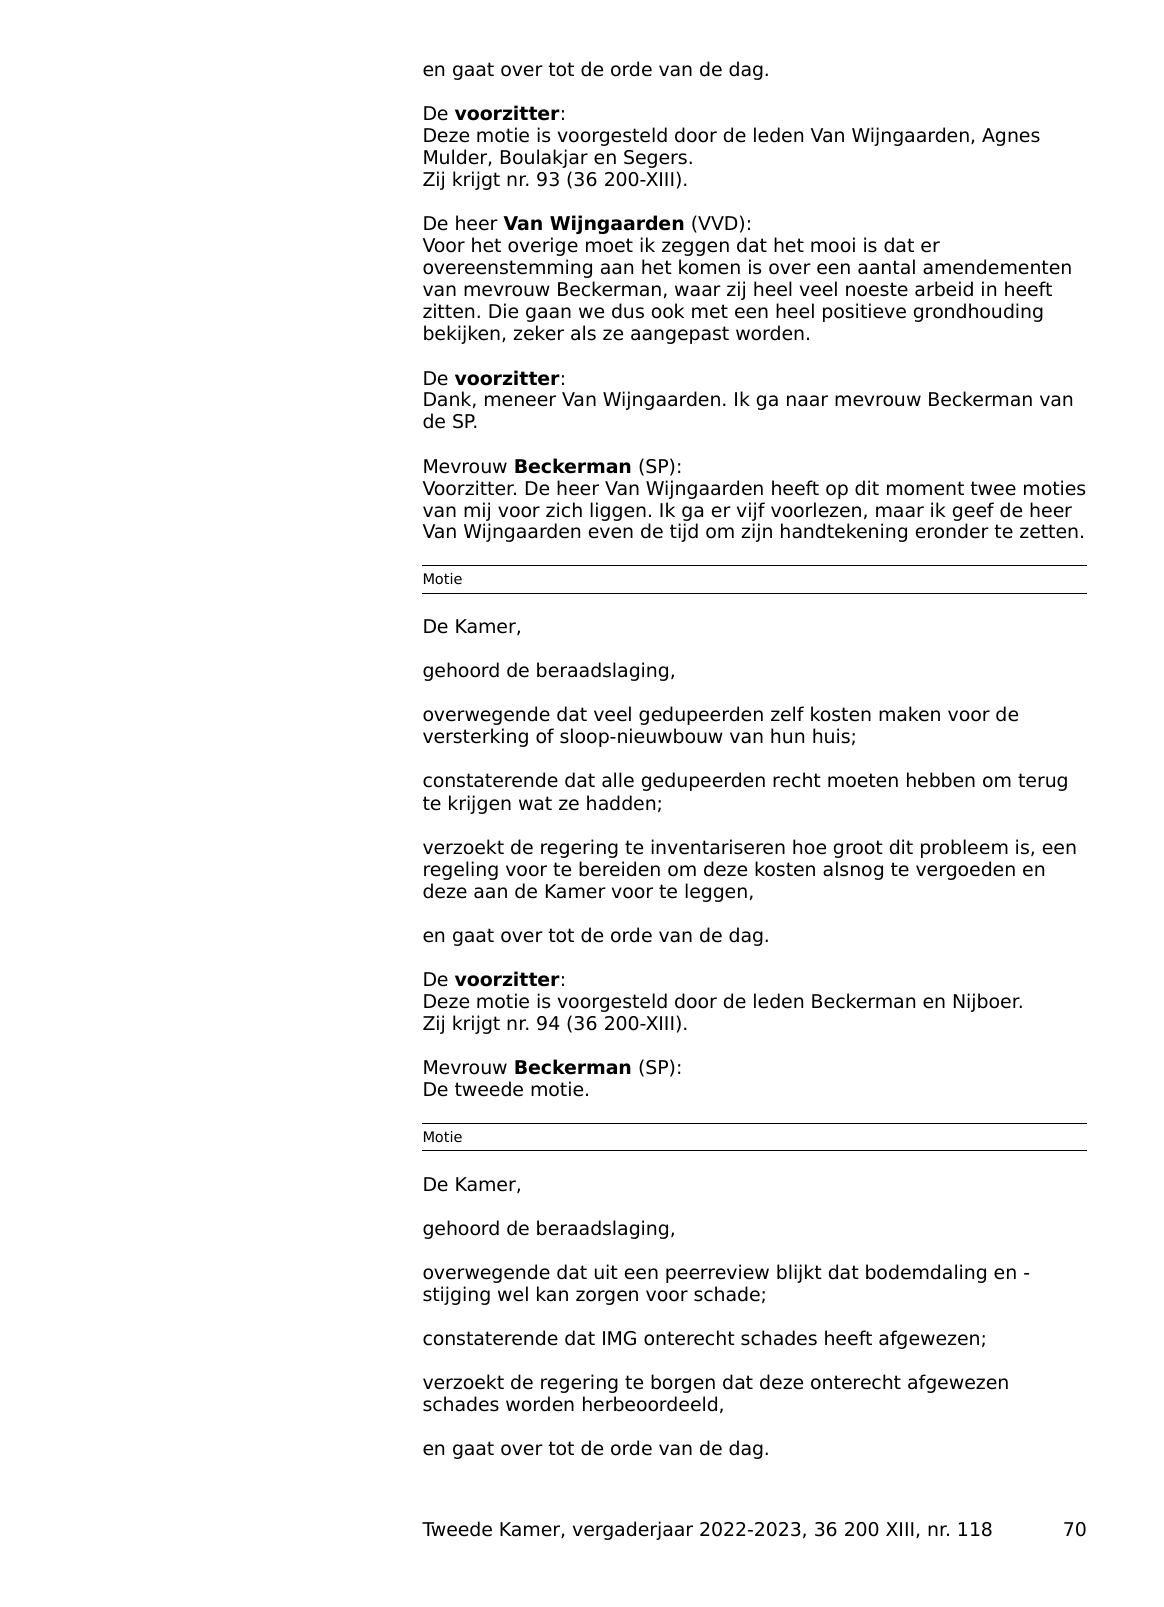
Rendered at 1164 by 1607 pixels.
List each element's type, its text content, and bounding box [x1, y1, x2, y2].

text Voorzitter. De heer Van Wijngaarden heeft op dit moment twee moties van mij voor zich liggen. Ik ga er vijf voorlezen, maar ik geef de heer Van Wijngaarden even de tijd om zijn handtekening eronder te zetten. [422, 477, 1087, 543]
text Zij krijgt nr. 93 (36 200-XIII). [422, 169, 1087, 191]
text gehoord de beraadslaging, [422, 1218, 1087, 1239]
table_header Motie [422, 1124, 1087, 1150]
text De tweede motie. [422, 1079, 1087, 1101]
text De Kamer, [422, 1173, 1087, 1195]
text Dank, meneer Van Wijngaarden. Ik ga naar mevrouw Beckerman van de SP. [422, 389, 1087, 433]
text De Kamer, [422, 616, 1087, 638]
text en gaat over tot de orde van de dag. [422, 59, 1087, 81]
text Mevrouw Beckerman (SP): [422, 456, 1087, 477]
text De heer Van Wijngaarden (VVD): [422, 213, 1087, 235]
text Deze motie is voorgesteld door de leden Van Wijngaarden, Agnes Mulder, Boulakjar en Segers. [422, 125, 1087, 169]
text verzoekt de regering te inventariseren hoe groot dit probleem is, een regeling voor te bereiden om deze kosten alsnog te vergoeden en deze aan de Kamer voor te leggen, [422, 837, 1087, 902]
text constaterende dat alle gedupeerden recht moeten hebben om terug te krijgen wat ze hadden; [422, 770, 1087, 814]
text overwegende dat veel gedupeerden zelf kosten maken voor de versterking of sloop-nieuwbouw van hun huis; [422, 704, 1087, 748]
text gehoord de beraadslaging, [422, 660, 1087, 682]
text De voorzitter: [422, 367, 1087, 389]
text Deze motie is voorgesteld door de leden Beckerman en Nijboer. [422, 991, 1087, 1013]
text Mevrouw Beckerman (SP): [422, 1057, 1087, 1079]
text De voorzitter: [422, 969, 1087, 991]
text en gaat over tot de orde van de dag. [422, 1438, 1087, 1460]
table_header Motie [422, 566, 1087, 593]
text constaterende dat IMG onterecht schades heeft afgewezen; [422, 1328, 1087, 1350]
text en gaat over tot de orde van de dag. [422, 925, 1087, 947]
text overwegende dat uit een peerreview blijkt dat bodemdaling en -stijging wel kan zorgen voor schade; [422, 1262, 1087, 1306]
text Zij krijgt nr. 94 (36 200-XIII). [422, 1013, 1087, 1035]
text De voorzitter: [422, 103, 1087, 125]
text Voor het overige moet ik zeggen dat het mooi is dat er overeenstemming aan het komen is over een aantal amendementen van mevrouw Beckerman, waar zij heel veel noeste arbeid in heeft zitten. Die gaan we dus ook met een heel positieve grondhouding bekijken, zeker als ze aangepast worden. [422, 235, 1087, 345]
text verzoekt de regering te borgen dat deze onterecht afgewezen schades worden herbeoordeeld, [422, 1372, 1087, 1416]
